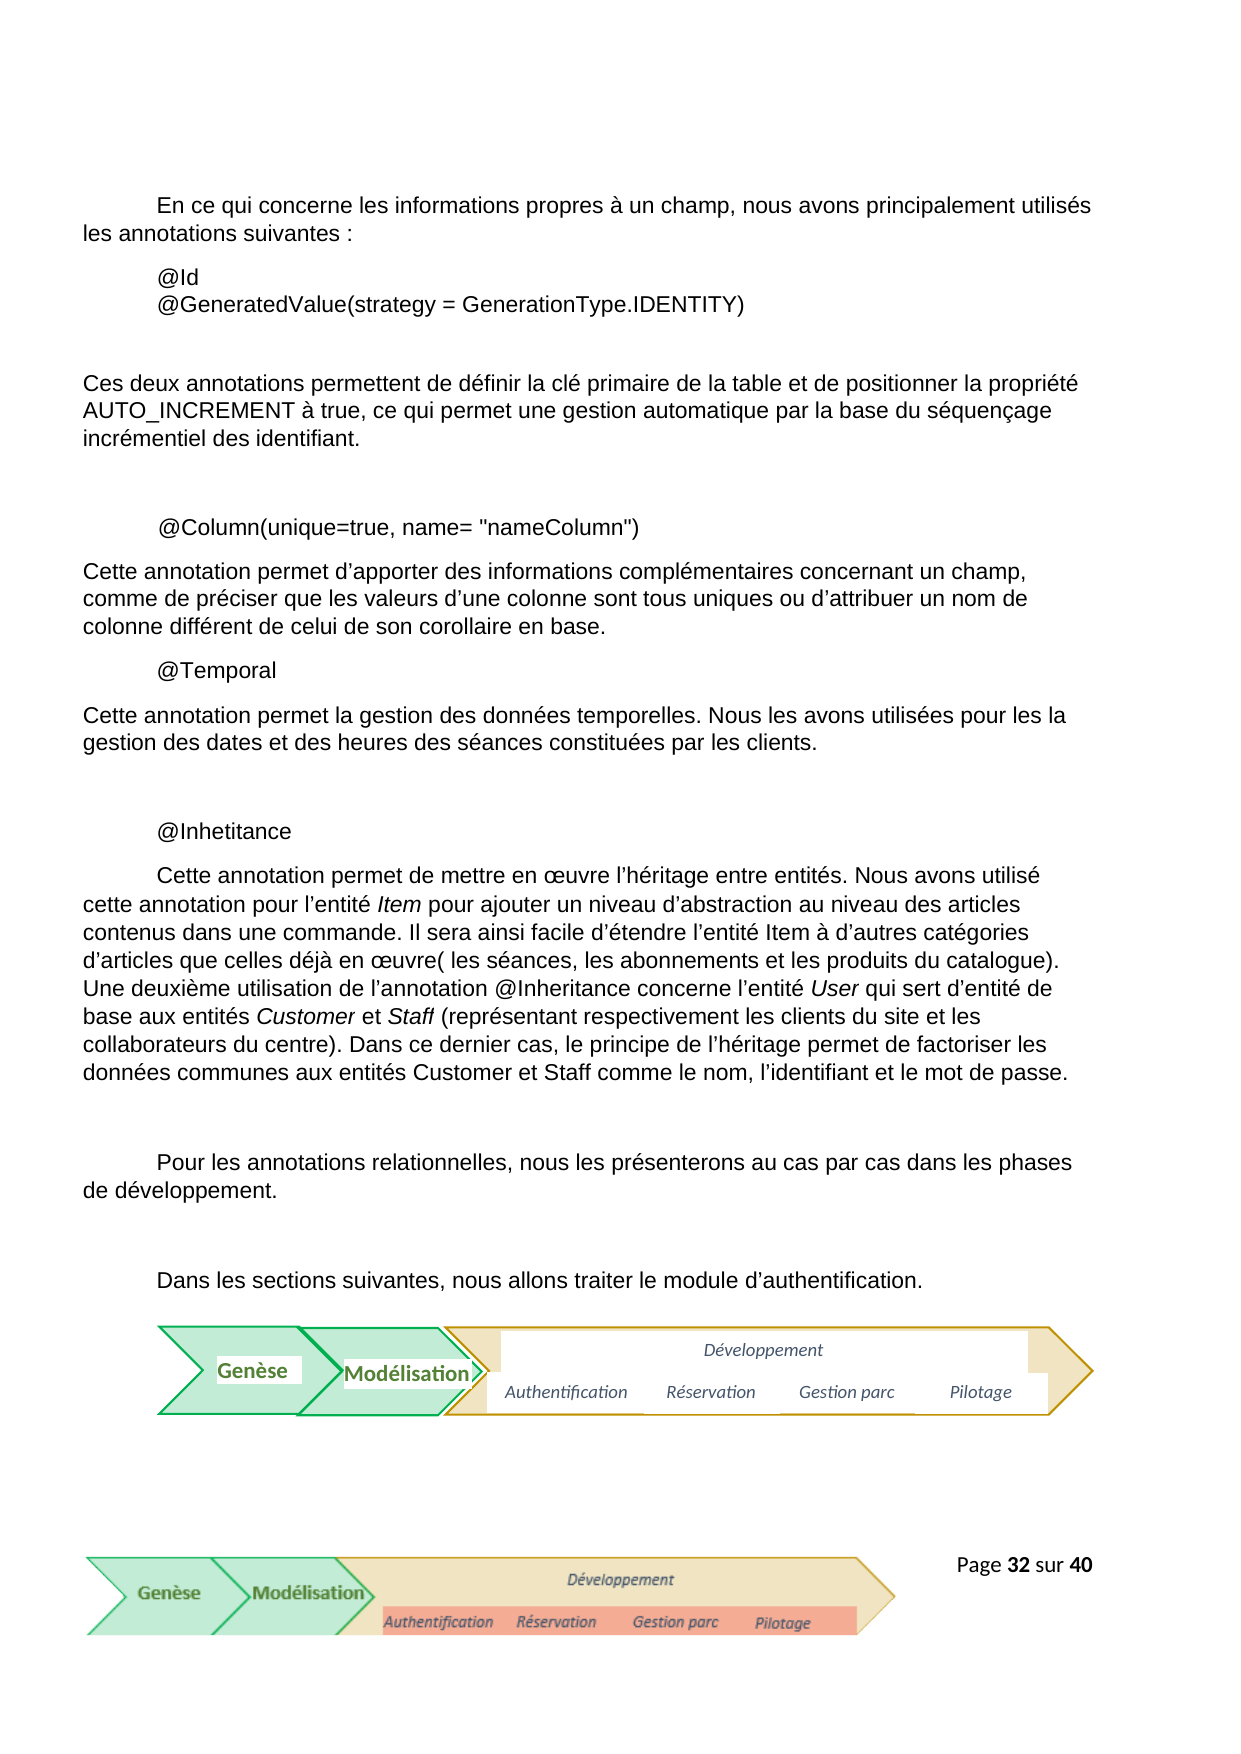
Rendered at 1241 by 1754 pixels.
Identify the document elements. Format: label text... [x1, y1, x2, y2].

text @GeneratedValue(strategy = GenerationType.IDENTITY) [83, 291, 1092, 317]
text Modélisation [344, 1359, 472, 1387]
text Réservation [659, 1381, 765, 1403]
text Dans les sections suivantes, nous allons traiter le module d’authentification. [83, 1267, 1092, 1293]
text Cette annotation permet la gestion des données temporelles. Nous les avons utilisées pour les la gestion des dates et des heures des séances constituées par les clients. [83, 702, 1092, 756]
text Genèse [217, 1356, 302, 1384]
text @Inhetitance [83, 818, 1092, 844]
text Cette annotation permet de mettre en œuvre l’héritage entre entités. Nous avons utilisé cette annotation pour l’entité Item pour ajouter un niveau d’abstraction au niveau des articles contenus dans une commande. Il sera ainsi facile d’étendre l’entité Item à d’autres catégories d’articles que celles déjà en œuvre( les séances, les abonnements et les produits du catalogue). Une deuxième utilisation de l’annotation @Inheritance concerne l’entité User qui sert d’entité de base aux entités Customer et Staff (représentant respectivement les clients du site et les collaborateurs du centre). Dans ce dernier cas, le principe de l’héritage permet de factoriser les données communes aux entités Customer et Staff comme le nom, l’identifiant et le mot de passe. [83, 862, 1092, 1086]
text En ce qui concerne les informations propres à un champ, nous avons principalement utilisés les annotations suivantes : [83, 192, 1092, 246]
text Pour les annotations relationnelles, nous les présenterons au cas par cas dans les phases de développement. [83, 1149, 1092, 1203]
text @Temporal [83, 657, 1092, 684]
text @Id [83, 264, 1092, 291]
text Gestion parc [795, 1380, 901, 1403]
text Ces deux annotations permettent de définir la clé primaire de la table et de positionner la propriété AUTO_INCREMENT à true, ce qui permet une gestion automatique par la base du séquençage incrémentiel des identifiant. [83, 370, 1092, 451]
text Cette annotation permet d’apporter des informations complémentaires concernant un champ, comme de préciser que les valeurs d’une colonne sont tous uniques ou d’attribuer un nom de colonne différent de celui de son corollaire en base. [83, 558, 1092, 639]
text @Column(unique=true, name= "nameColumn") [83, 513, 1092, 540]
text Authentification [502, 1380, 632, 1403]
text Pilotage [930, 1381, 1033, 1403]
text Développement [516, 1338, 1013, 1361]
